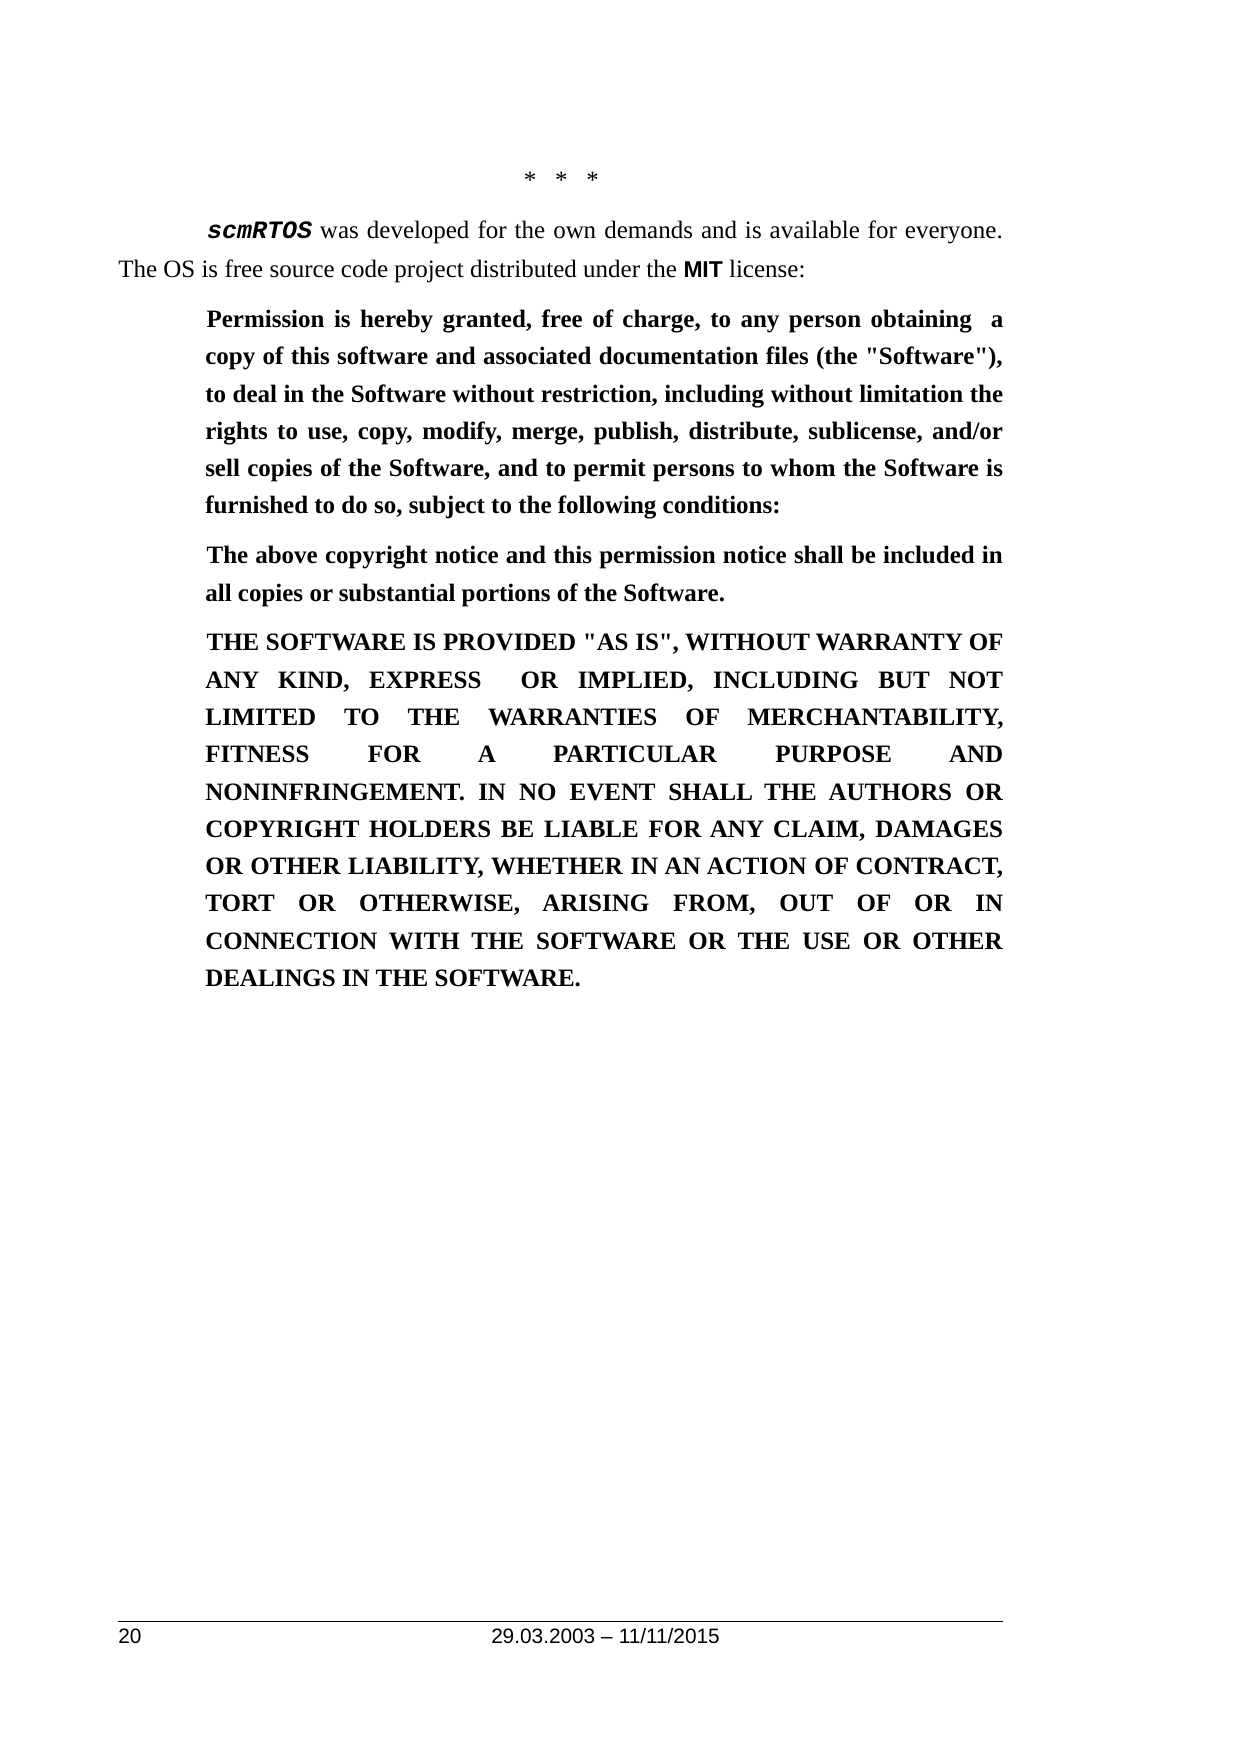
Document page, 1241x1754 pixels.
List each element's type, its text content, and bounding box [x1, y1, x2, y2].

text scmRTOS was developed for the own demands and is available for everyone. The OS is free source code project distributed under the MIT license: [118, 215, 1004, 283]
text THE SOFTWARE IS PROVIDED "AS IS", WITHOUT WARRANTY OF ANY KIND, EXPRESS OR IMPLIED, INCLUDING BUT NOT LIMITED TO THE WARRANTIES OF MERCHANTABILITY, FITNESS FOR A PARTICULAR PURPOSE AND NONINFRINGEMENT. IN NO EVENT SHALL THE AUTHORS OR COPYRIGHT HOLDERS BE LIABLE FOR ANY CLAIM, DAMAGES OR OTHER LIABILITY, WHETHER IN AN ACTION OF CONTRACT, TORT OR OTHERWISE, ARISING FROM, OUT OF OR IN CONNECTION WITH THE SOFTWARE OR THE USE OR OTHER DEALINGS IN THE SOFTWARE. [205, 627, 1004, 992]
text Permission is hereby granted, free of charge, to any person obtaining a copy of this software and associated documentation files (the "Software"), to deal in the Software without restriction, including without limitation the rights to use, copy, modify, merge, publish, distribute, sublicense, and/or sell copies of the Software, and to permit persons to whom the Software is furnished to do so, subject to the following conditions: [205, 304, 1004, 519]
text The above copyright notice and this permission notice shall be included in all copies or substantial portions of the Software. [205, 540, 1004, 606]
text * * * [118, 165, 1004, 194]
